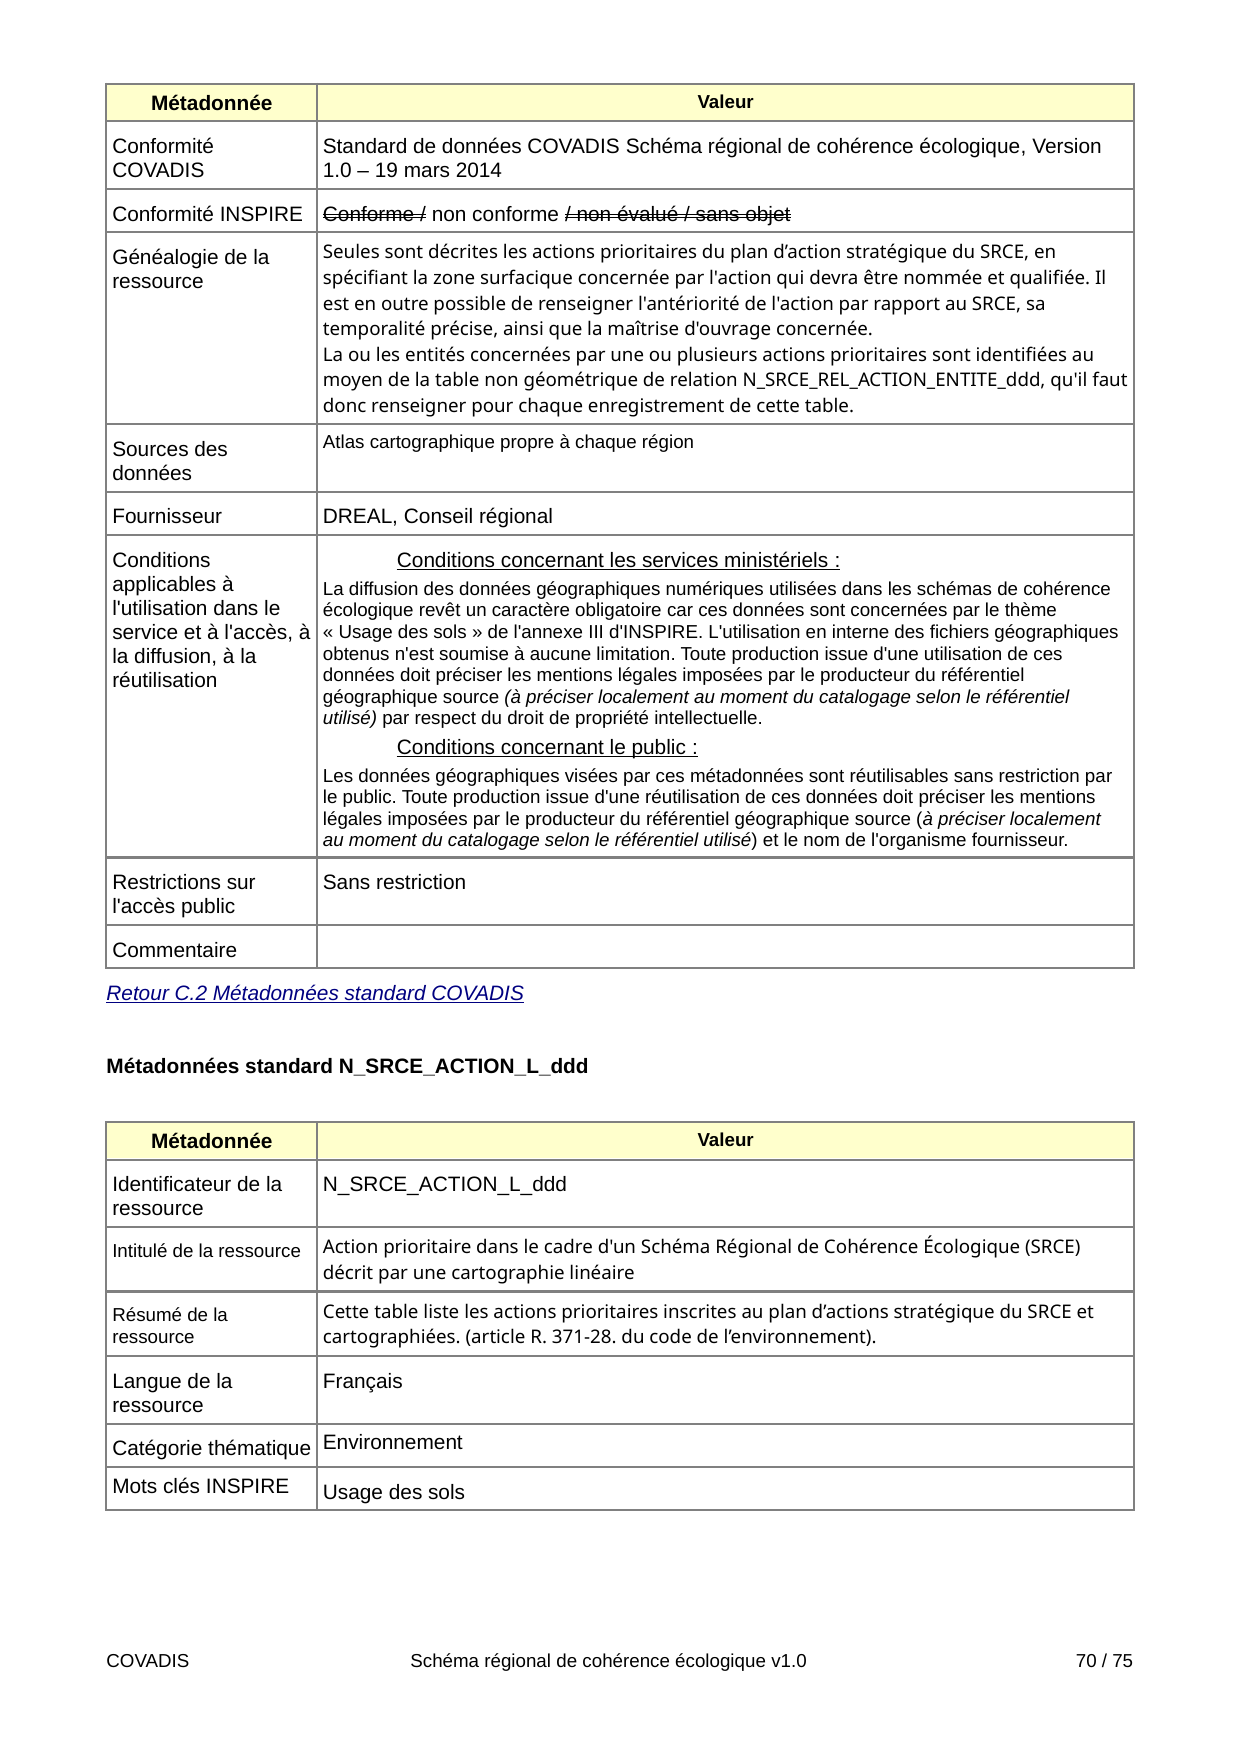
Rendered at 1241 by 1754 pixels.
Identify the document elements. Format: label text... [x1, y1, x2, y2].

table_cell Conditions applicables à l'utilisation dans le service et à l'accès, à la diffusion, à la réutilisation [107, 536, 316, 856]
table_cell Identificateur de la ressource [107, 1161, 316, 1226]
table_cell Intitulé de la ressource [107, 1228, 316, 1290]
table_cell Seules sont décrites les actions prioritaires du plan d’action stratégique du SRCE, en spécifiant la zone surfacique concernée par l'action qui devra être nommée et qualifiée. Il est en outre possible de renseigner l'antériorité de l'action par rapport au SRCE, sa temporalité précise, ainsi que la maîtrise d'ouvrage concernée. La ou les entités concernées par une ou plusieurs actions prioritaires sont identifiées au moyen de la table non géométrique de relation N_SRCE_REL_ACTION_ENTITE_ddd, qu'il faut donc renseigner pour chaque enregistrement de cette table. [318, 233, 1133, 423]
table_cell Cette table liste les actions prioritaires inscrites au plan d’actions stratégique du SRCE et cartographiées. (article R. 371-28. du code de l’environnement). [318, 1293, 1133, 1355]
table_cell Environnement [318, 1425, 1133, 1466]
table_cell Fournisseur [107, 493, 316, 534]
table_header Métadonnée [107, 85, 316, 120]
text Retour C.2 Métadonnées standard COVADIS [106, 981, 1134, 1005]
table_cell Action prioritaire dans le cadre d'un Schéma Régional de Cohérence Écologique (SRCE) décrit par une cartographie linéaire [318, 1228, 1133, 1290]
table_cell Sources des données [107, 425, 316, 491]
table_header Valeur [318, 1123, 1133, 1158]
table_cell Catégorie thématique [107, 1425, 316, 1466]
table_cell DREAL, Conseil régional [318, 493, 1133, 534]
table_header Valeur [318, 85, 1133, 120]
table_cell Résumé de la ressource [107, 1293, 316, 1355]
table_cell Commentaire [107, 926, 316, 967]
table_cell Français [318, 1357, 1133, 1422]
table_cell Sans restriction [318, 859, 1133, 924]
table_cell Restrictions sur l'accès public [107, 859, 316, 924]
table_cell N_SRCE_ACTION_L_ddd [318, 1161, 1133, 1226]
table_cell [318, 926, 1133, 967]
table_cell Atlas cartographique propre à chaque région [318, 425, 1133, 491]
table_cell Standard de données COVADIS Schéma régional de cohérence écologique, Version 1.0 – 19 mars 2014 [318, 122, 1133, 188]
subtitle Métadonnées standard N_SRCE_ACTION_L_ddd [106, 1054, 1134, 1078]
table_cell Conformité COVADIS [107, 122, 316, 188]
table_cell Généalogie de la ressource [107, 233, 316, 423]
table_header Métadonnée [107, 1123, 316, 1158]
table_cell Conforme / non conforme / non évalué / sans objet [318, 190, 1133, 231]
table_cell Mots clés INSPIRE [107, 1468, 316, 1509]
table_cell Langue de la ressource [107, 1357, 316, 1422]
table_cell Conditions concernant les services ministériels : La diffusion des données géographiques numériques utilisées dans les schémas de cohérence écologique revêt un caractère obligatoire car ces données sont concernées par le thème « Usage des sols » de l'annexe III d'INSPIRE. L'utilisation en interne des fichiers géographiques obtenus n'est soumise à aucune limitation. Toute production issue d'une utilisation de ces données doit préciser les mentions légales imposées par le producteur du référentiel géographique source (à préciser localement au moment du catalogage selon le référentiel utilisé) par respect du droit de propriété intellectuelle. Conditions concernant le public : Les données géographiques visées par ces métadonnées sont réutilisables sans restriction par le public. Toute production issue d'une réutilisation de ces données doit préciser les mentions légales imposées par le producteur du référentiel géographique source (à préciser localement au moment du catalogage selon le référentiel utilisé) et le nom de l'organisme fournisseur. [318, 536, 1133, 856]
table_cell Usage des sols [318, 1468, 1133, 1509]
table_cell Conformité INSPIRE [107, 190, 316, 231]
